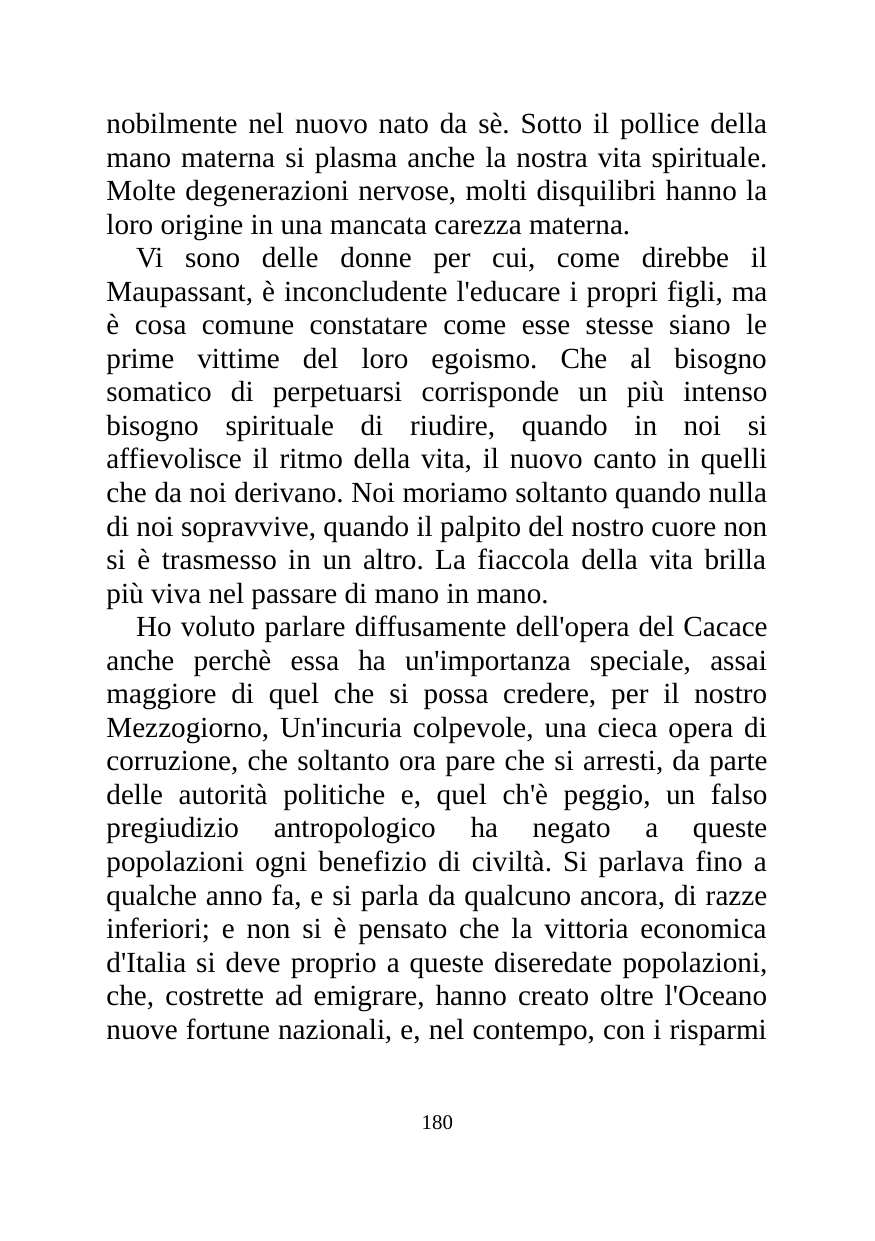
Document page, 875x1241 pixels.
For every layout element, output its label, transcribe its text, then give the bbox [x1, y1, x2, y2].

text Ho voluto parlare diffusamente dell'opera del Cacace anche perchè essa ha un'importanza speciale, assai maggiore di quel che si possa credere, per il nostro Mezzogiorno, Un'incuria colpevole, una cieca opera di corruzione, che soltanto ora pare che si arresti, da parte delle autorità politiche e, quel ch'è peggio, un falso pregiudizio antropologico ha negato a queste popolazioni ogni benefizio di civiltà. Si parlava fino a qualche anno fa, e si parla da qualcuno ancora, di razze inferiori; e non si è pensato che la vittoria economica d'Italia si deve proprio a queste diseredate popolazioni, che, costrette ad emigrare, hanno creato oltre l'Oceano nuove fortune nazionali, e, nel contempo, con i risparmi [106, 609, 768, 1045]
text Vi sono delle donne per cui, come direbbe il Maupassant, è inconcludente l'educare i propri figli, ma è cosa comune constatare come esse stesse siano le prime vittime del loro egoismo. Che al bisogno somatico di perpetuarsi corrisponde un più intenso bisogno spirituale di riudire, quando in noi si affievolisce il ritmo della vita, il nuovo canto in quelli che da noi derivano. Noi moriamo soltanto quando nulla di noi sopravvive, quando il palpito del nostro cuore non si è trasmesso in un altro. La fiaccola della vita brilla più viva nel passare di mano in mano. [106, 240, 768, 609]
text nobilmente nel nuovo nato da sè. Sotto il pollice della mano materna si plasma anche la nostra vita spirituale. Molte degenerazioni nervose, molti disquilibri hanno la loro origine in una mancata carezza materna. [106, 106, 768, 240]
